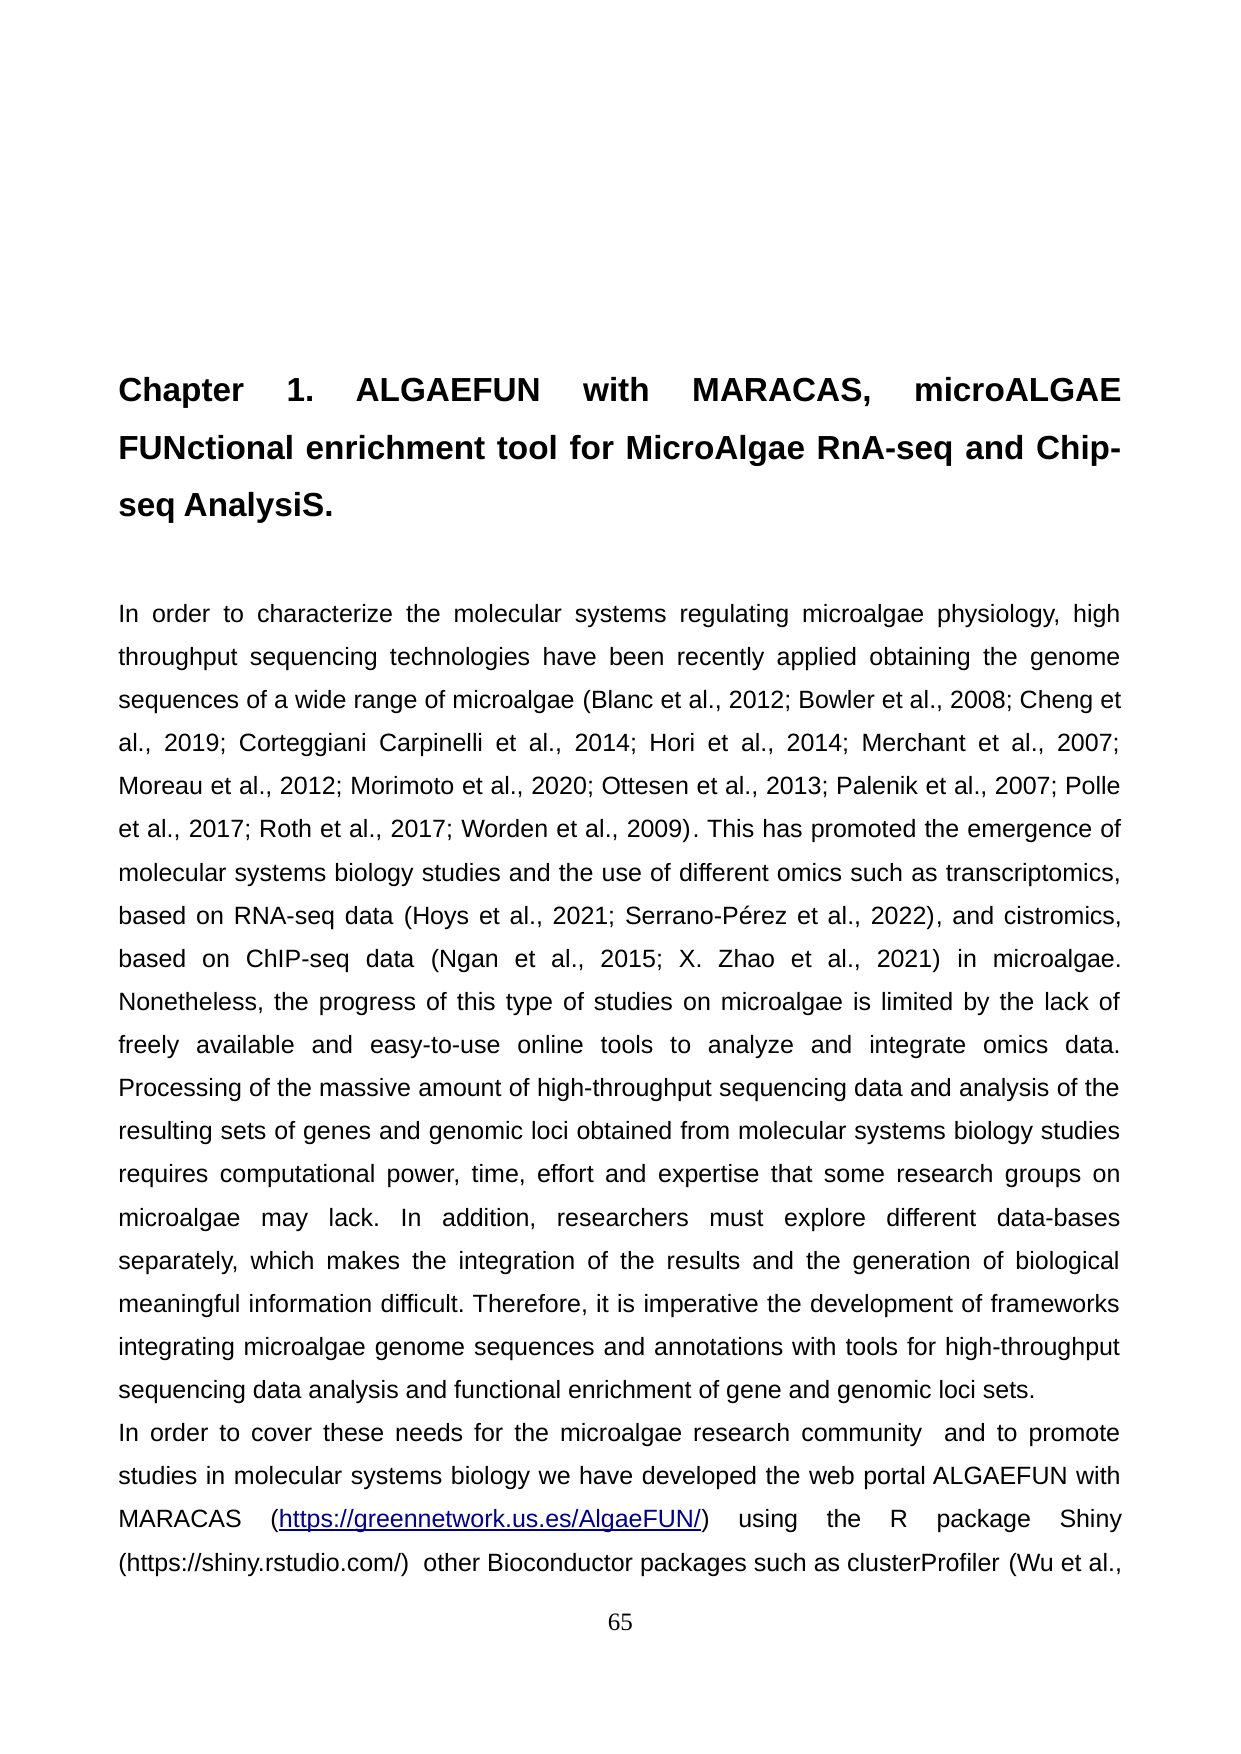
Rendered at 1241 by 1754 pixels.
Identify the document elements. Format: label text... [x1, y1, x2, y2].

text In order to cover these needs for the microalgae research community and to promote studies in molecular systems biology we have developed the web portal ALGAEFUN with MARACAS (https://greennetwork.us.es/AlgaeFUN/) using the R package Shiny (https://shiny.rstudio.com/) other Bioconductor packages such as clusterProfiler (Wu et al., [118, 1418, 1122, 1576]
subtitle Chapter 1. ALGAEFUN with MARACAS, microALGAE FUNctional enrichment tool for MicroAlgae RnA-seq and Chip-seq AnalysiS. [118, 370, 1122, 524]
text In order to characterize the molecular systems regulating microalgae physiology, high throughput sequencing technologies have been recently applied obtaining the genome sequences of a wide range of microalgae (Blanc et al., 2012; Bowler et al., 2008; Cheng et al., 2019; Corteggiani Carpinelli et al., 2014; Hori et al., 2014; Merchant et al., 2007; Moreau et al., 2012; Morimoto et al., 2020; Ottesen et al., 2013; Palenik et al., 2007; Polle et al., 2017; Roth et al., 2017; Worden et al., 2009)⁠. This has promoted the emergence of molecular systems biology studies and the use of different omics such as transcriptomics, based on RNA-seq data (Hoys et al., 2021; Serrano-Pérez et al., 2022)⁠, and cistromics, based on ChIP-seq data (Ngan et al., 2015; X. Zhao et al., 2021)⁠ in microalgae. Nonetheless, the progress of this type of studies on microalgae is limited by the lack of freely available and easy-to-use online tools to analyze and integrate omics data. Processing of the massive amount of high-throughput sequencing data and analysis of the resulting sets of genes and genomic loci obtained from molecular systems biology studies requires computational power, time, effort and expertise that some research groups on microalgae may lack. In addition, researchers must explore different data-bases separately, which makes the integration of the results and the generation of biological meaningful information difficult. Therefore, it is imperative the development of frameworks integrating microalgae genome sequences and annotations with tools for high-throughput sequencing data analysis and functional enrichment of gene and genomic loci sets. [118, 599, 1122, 1404]
